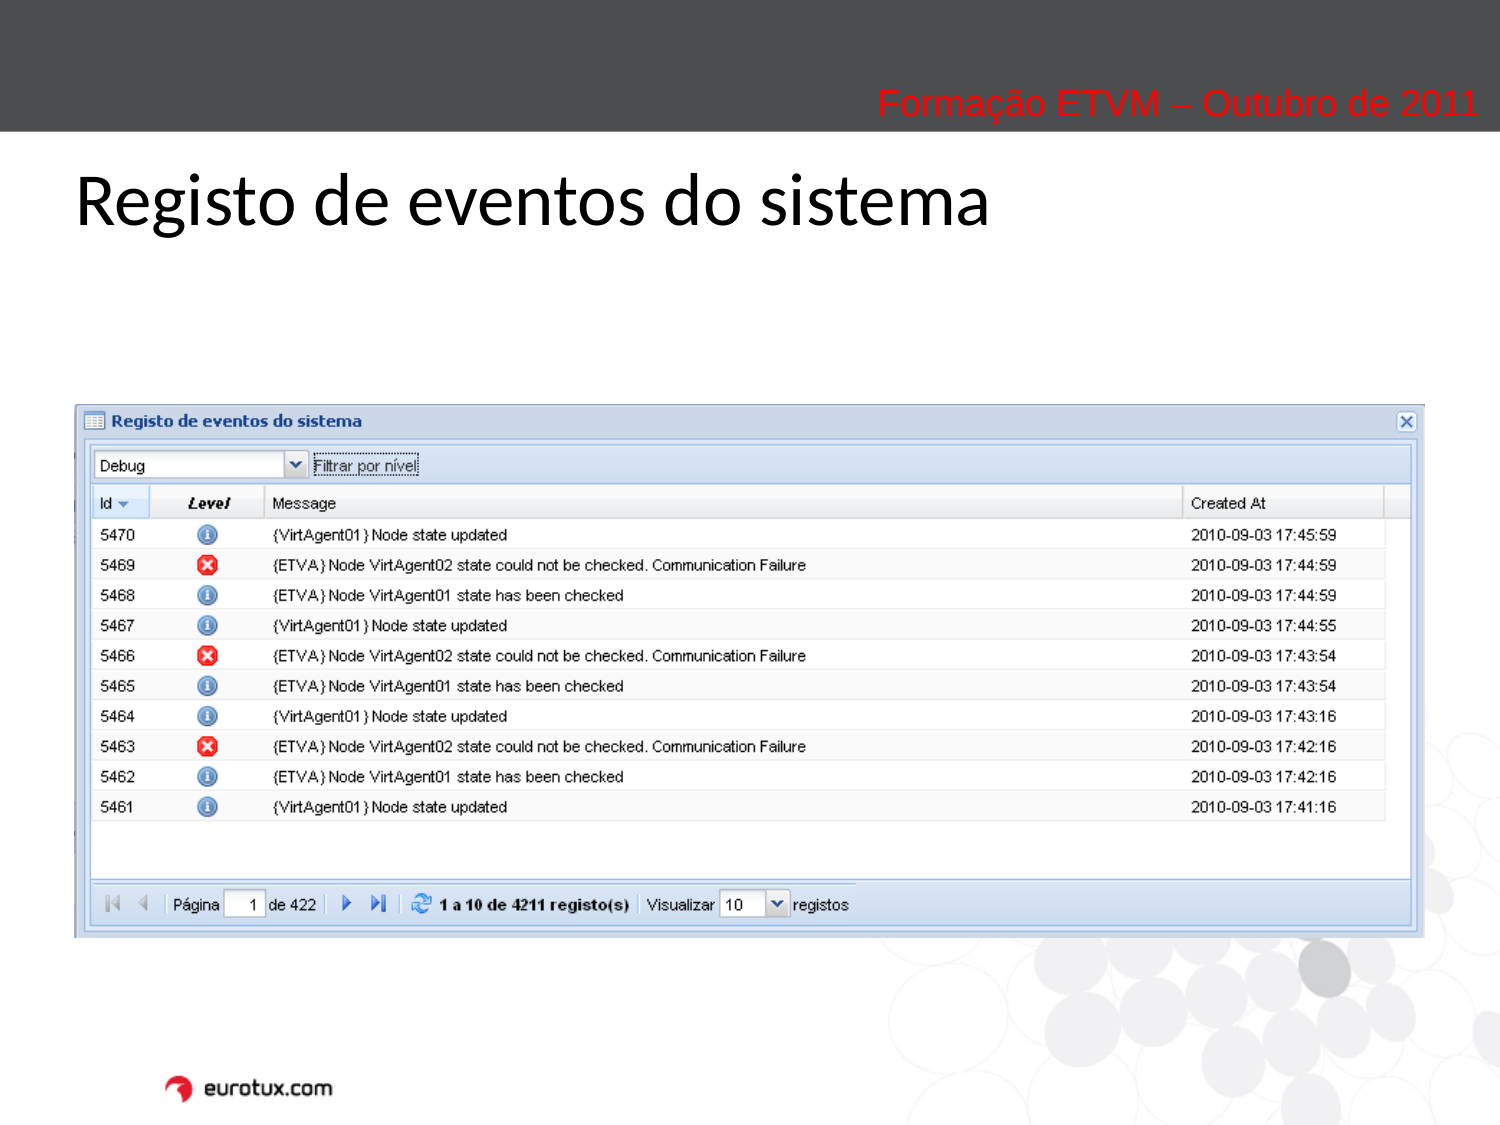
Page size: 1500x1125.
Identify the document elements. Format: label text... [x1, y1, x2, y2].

picture [0, 0, 1500, 1125]
title Registo de eventos do sistema [75, 112, 1425, 301]
